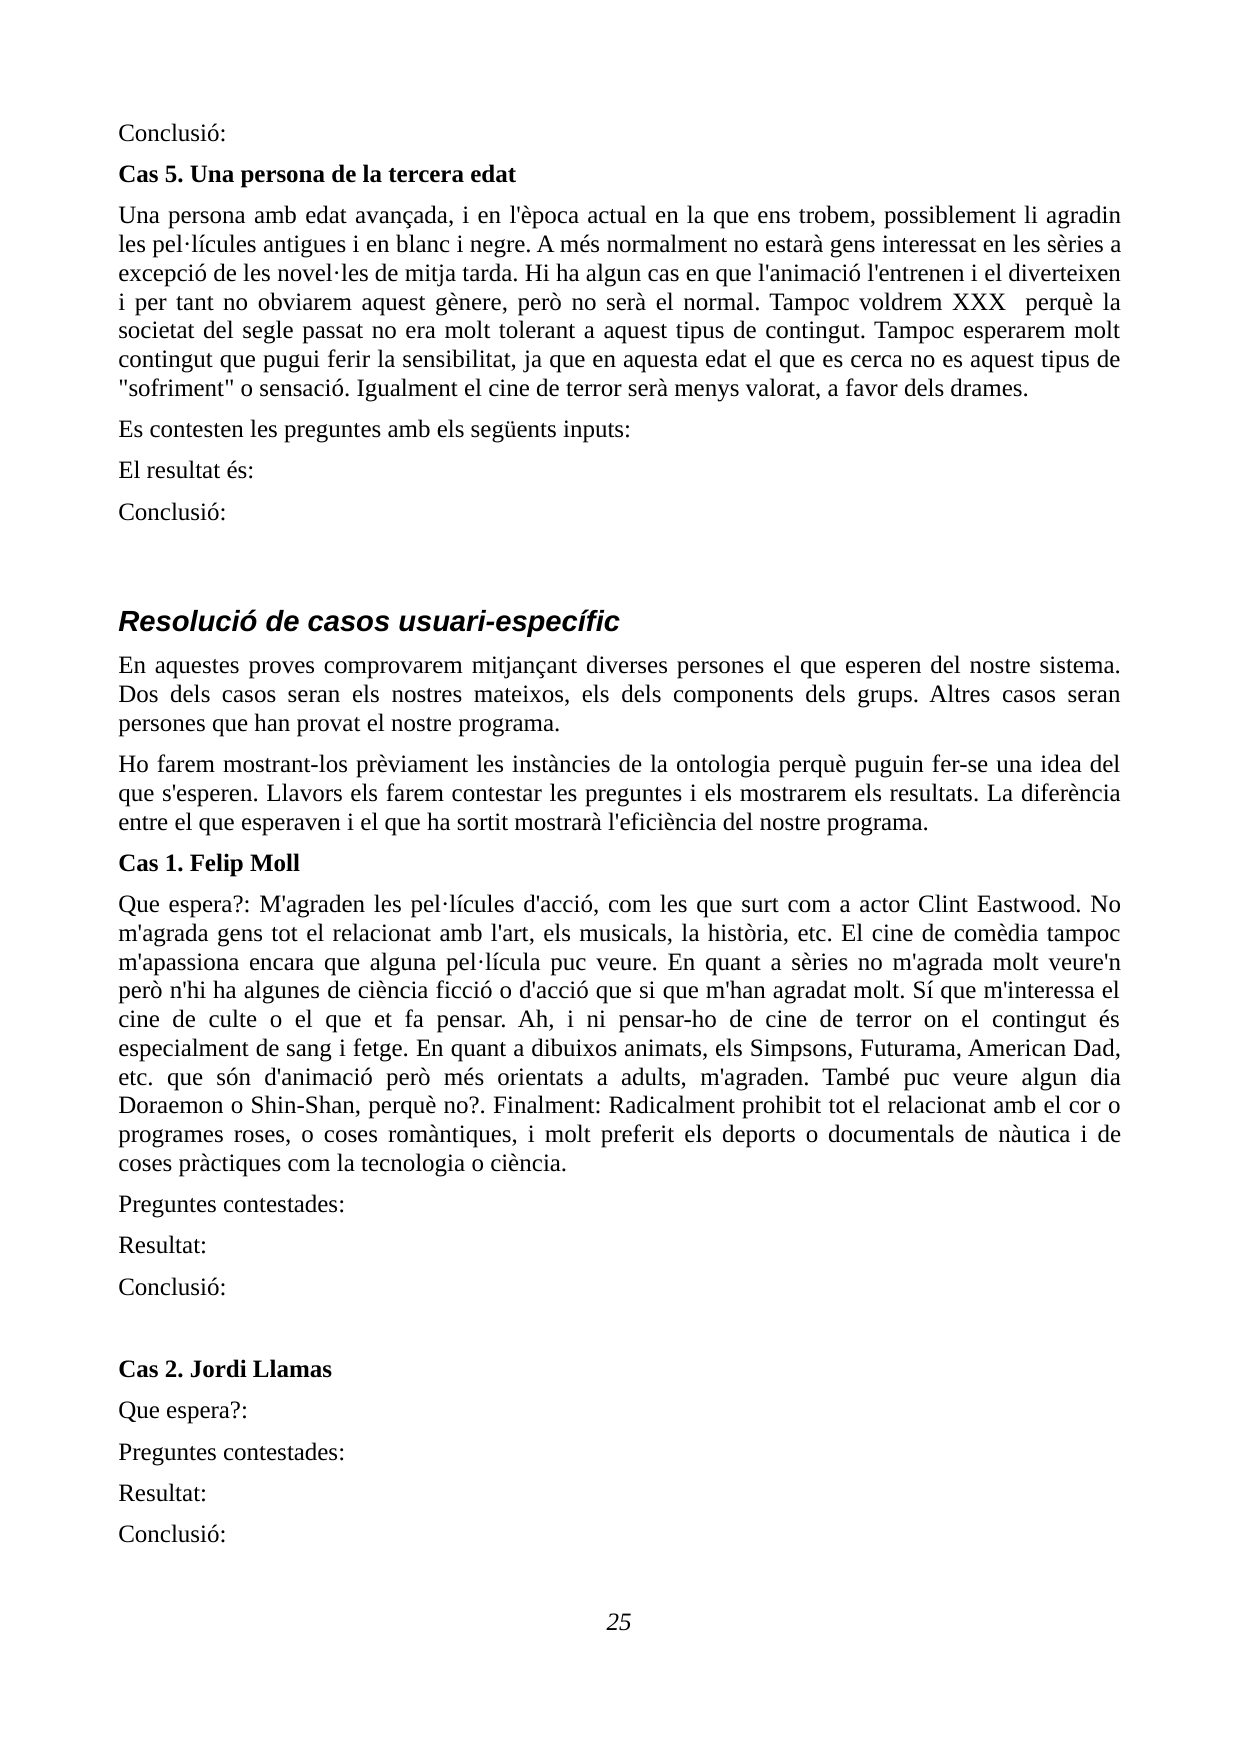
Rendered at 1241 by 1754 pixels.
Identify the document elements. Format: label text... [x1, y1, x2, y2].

text Conclusió: [118, 1272, 1122, 1300]
text Es contesten les preguntes amb els següents inputs: [118, 414, 1122, 443]
text Preguntes contestades: [118, 1437, 1122, 1465]
text Cas 2. Jordi Llamas [118, 1354, 1122, 1383]
text El resultat és: [118, 456, 1122, 484]
text Que espera?: [118, 1395, 1122, 1424]
text Resultat: [118, 1230, 1122, 1259]
text Cas 5. Una persona de la tercera edat [118, 159, 1122, 188]
text Una persona amb edat avançada, i en l'època actual en la que ens trobem, possiblement li agradin les pel·lícules antigues i en blanc i negre. A més normalment no estarà gens interessat en les sèries a excepció de les novel·les de mitja tarda. Hi ha algun cas en que l'animació l'entrenen i el diverteixen i per tant no obviarem aquest gènere, però no serà el normal. Tampoc voldrem XXX perquè la societat del segle passat no era molt tolerant a aquest tipus de contingut. Tampoc esperarem molt contingut que pugui ferir la sensibilitat, ja que en aquesta edat el que es cerca no es aquest tipus de "sofriment" o sensació. Igualment el cine de terror serà menys valorat, a favor dels drames. [118, 201, 1122, 402]
text Ho farem mostrant-los prèviament les instàncies de la ontologia perquè puguin fer-se una idea del que s'esperen. Llavors els farem contestar les preguntes i els mostrarem els resultats. La diferència entre el que esperaven i el que ha sortit mostrarà l'eficiència del nostre programa. [118, 749, 1122, 835]
text Conclusió: [118, 497, 1122, 526]
text En aquestes proves comprovarem mitjançant diverses persones el que esperen del nostre sistema. Dos dels casos seran els nostres mateixos, els dels components dels grups. Altres casos seran persones que han provat el nostre programa. [118, 650, 1122, 737]
text Preguntes contestades: [118, 1189, 1122, 1218]
text Conclusió: [118, 118, 1122, 147]
text Cas 1. Felip Moll [118, 848, 1122, 877]
text Conclusió: [118, 1519, 1122, 1548]
subtitle Resolució de casos usuari-específic [118, 604, 1122, 638]
text Que espera?: M'agraden les pel·lícules d'acció, com les que surt com a actor Clint Eastwood. No m'agrada gens tot el relacionat amb l'art, els musicals, la història, etc. El cine de comèdia tampoc m'apassiona encara que alguna pel·lícula puc veure. En quant a sèries no m'agrada molt veure'n però n'hi ha algunes de ciència ficció o d'acció que si que m'han agradat molt. Sí que m'interessa el cine de culte o el que et fa pensar. Ah, i ni pensar-ho de cine de terror on el contingut és especialment de sang i fetge. En quant a dibuixos animats, els Simpsons, Futurama, American Dad, etc. que són d'animació però més orientats a adults, m'agraden. També puc veure algun dia Doraemon o Shin-Shan, perquè no?. Finalment: Radicalment prohibit tot el relacionat amb el cor o programes roses, o coses romàntiques, i molt preferit els deports o documentals de nàutica i de coses pràctiques com la tecnologia o ciència. [118, 889, 1122, 1177]
text Resultat: [118, 1478, 1122, 1507]
